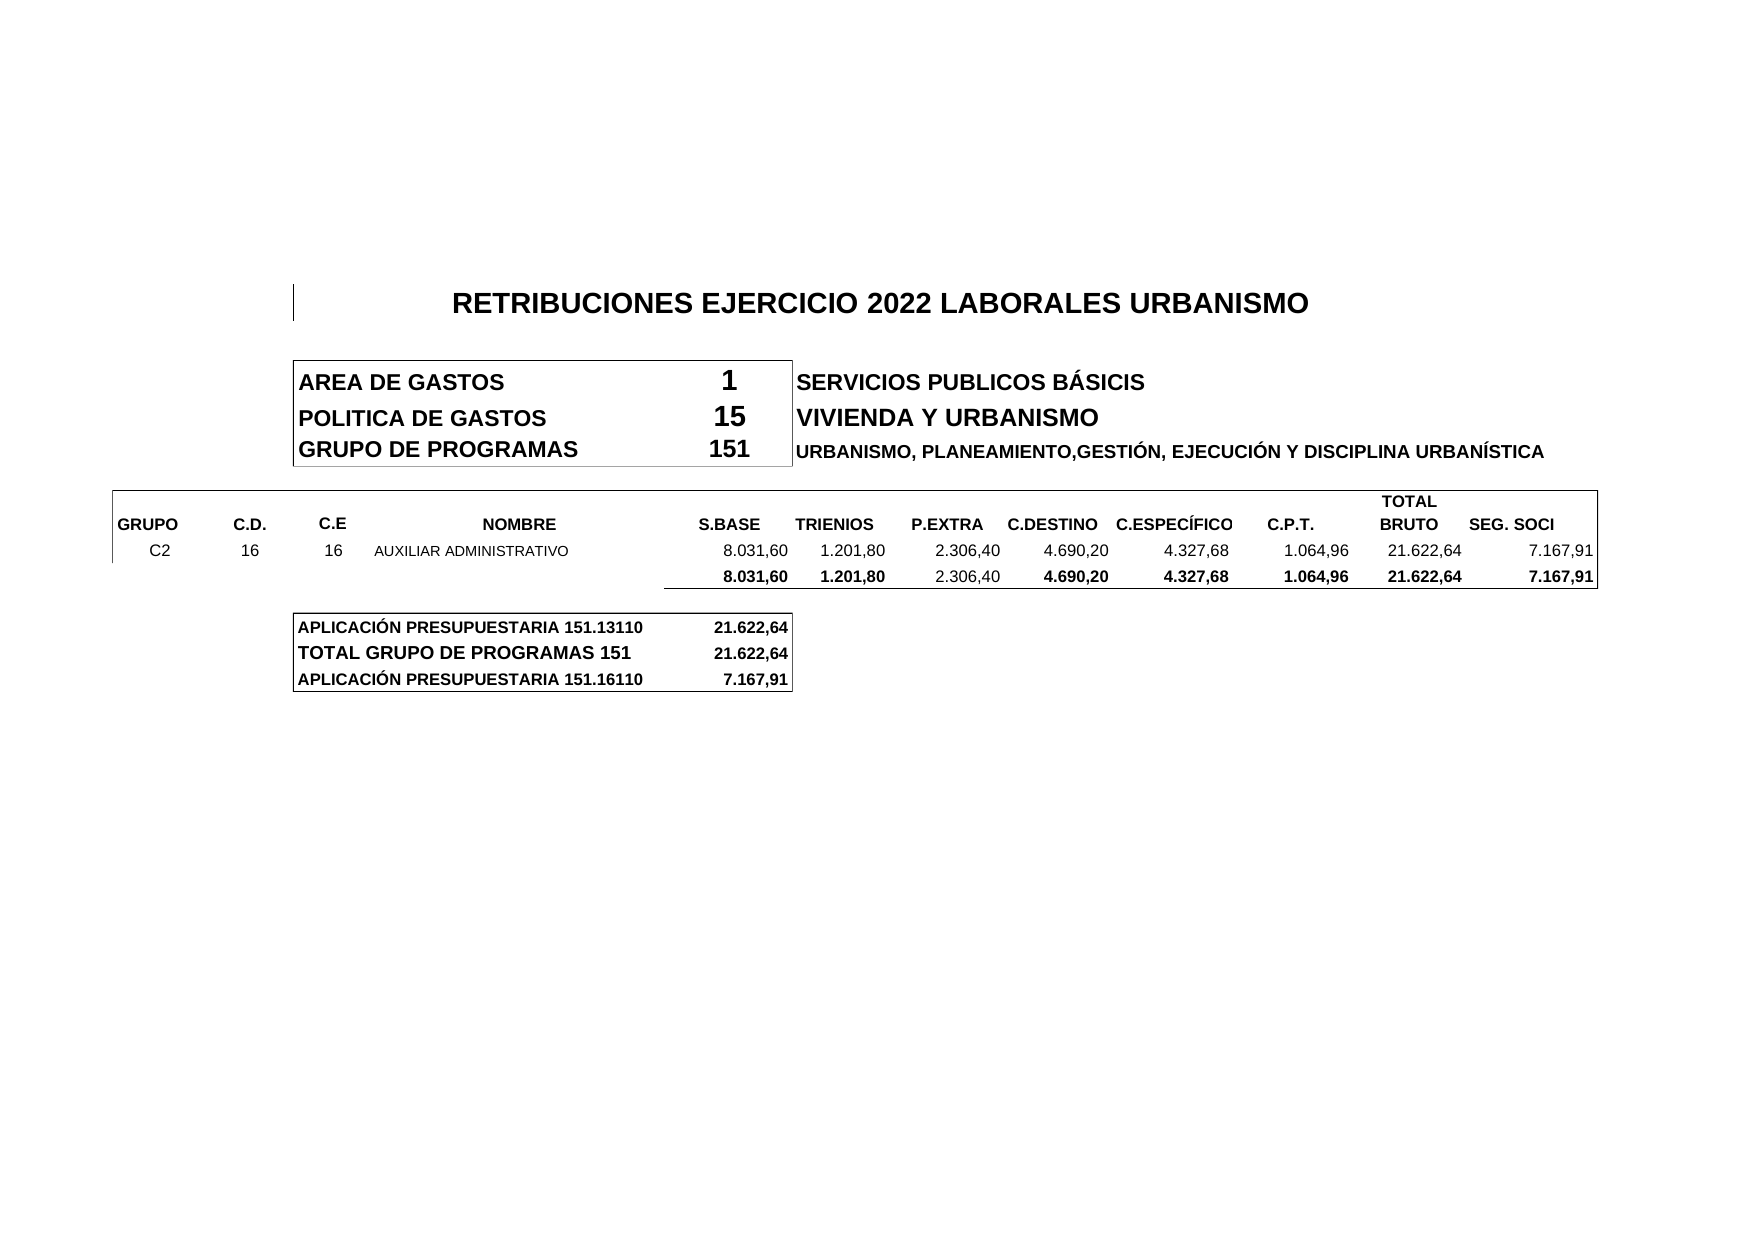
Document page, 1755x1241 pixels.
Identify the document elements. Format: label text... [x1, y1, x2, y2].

text C.P.T. [1267, 515, 1352, 534]
text 8.031,60 [723, 566, 792, 586]
text 4.690,20 [1044, 541, 1112, 560]
text AUXILIAR ADMINISTRATIVO [374, 542, 665, 559]
text 16 [237, 541, 263, 560]
text 21.622,64 [1388, 541, 1466, 560]
text 21.622,64 [714, 643, 792, 663]
text VIVIENDA Y URBANISMO [796, 403, 1545, 431]
text 1.201,80 [820, 541, 889, 560]
text 7.167,91 [723, 669, 792, 688]
text 1.064,96 [1284, 566, 1352, 586]
text 7.167,91 [1528, 566, 1597, 586]
text POLITICA DE GASTOS [298, 405, 665, 431]
text S.BASE [698, 515, 792, 534]
text APLICACIÓN PRESUPUESTARIA 151.16110 [297, 669, 665, 688]
text APLICACIÓN PRESUPUESTARIA 151.13110 [297, 618, 665, 637]
text TOTAL BRUTO [1379, 492, 1440, 534]
text C.ESPECÍFICO [1116, 515, 1232, 534]
text 1 [667, 363, 792, 396]
text SEG. SOCI [1469, 515, 1597, 534]
text 21.622,64 [1388, 566, 1466, 586]
text C.DESTINO [1007, 515, 1112, 534]
text 21.622,64 [714, 618, 792, 637]
text URBANISMO, PLANEAMIENTO,GESTIÓN, EJECUCIÓN Y DISCIPLINA URBANÍSTICA [796, 440, 1545, 462]
text 15 [711, 399, 748, 432]
text 1.064,96 [1284, 541, 1352, 560]
text AREA DE GASTOS [298, 368, 665, 395]
text 4.327,68 [1164, 566, 1232, 586]
text 2.306,40 [935, 566, 1004, 586]
text 2.306,40 [935, 541, 1004, 560]
text TRIENIOS [795, 515, 889, 534]
text 16 [322, 541, 345, 560]
text SERVICIOS PUBLICOS BÁSICIS [796, 368, 1545, 395]
text 4.327,68 [1164, 541, 1232, 560]
text GRUPO DE PROGRAMAS [298, 436, 665, 463]
text GRUPO [117, 515, 204, 534]
text TOTAL GRUPO DE PROGRAMAS 151 [298, 642, 665, 663]
text NOMBRE [480, 515, 558, 534]
text C.D. [233, 515, 294, 534]
text RETRIBUCIONES EJERCICIO 2022 LABORALES URBANISMO [450, 286, 1311, 319]
text 7.167,91 [1528, 541, 1597, 560]
text 4.690,20 [1044, 566, 1112, 586]
text 8.031,60 [723, 541, 792, 560]
text 1.201,80 [820, 566, 889, 586]
text C2 [147, 541, 172, 560]
text C.E [319, 514, 371, 533]
text 151 [708, 434, 792, 463]
text P.EXTRA [911, 515, 1004, 534]
